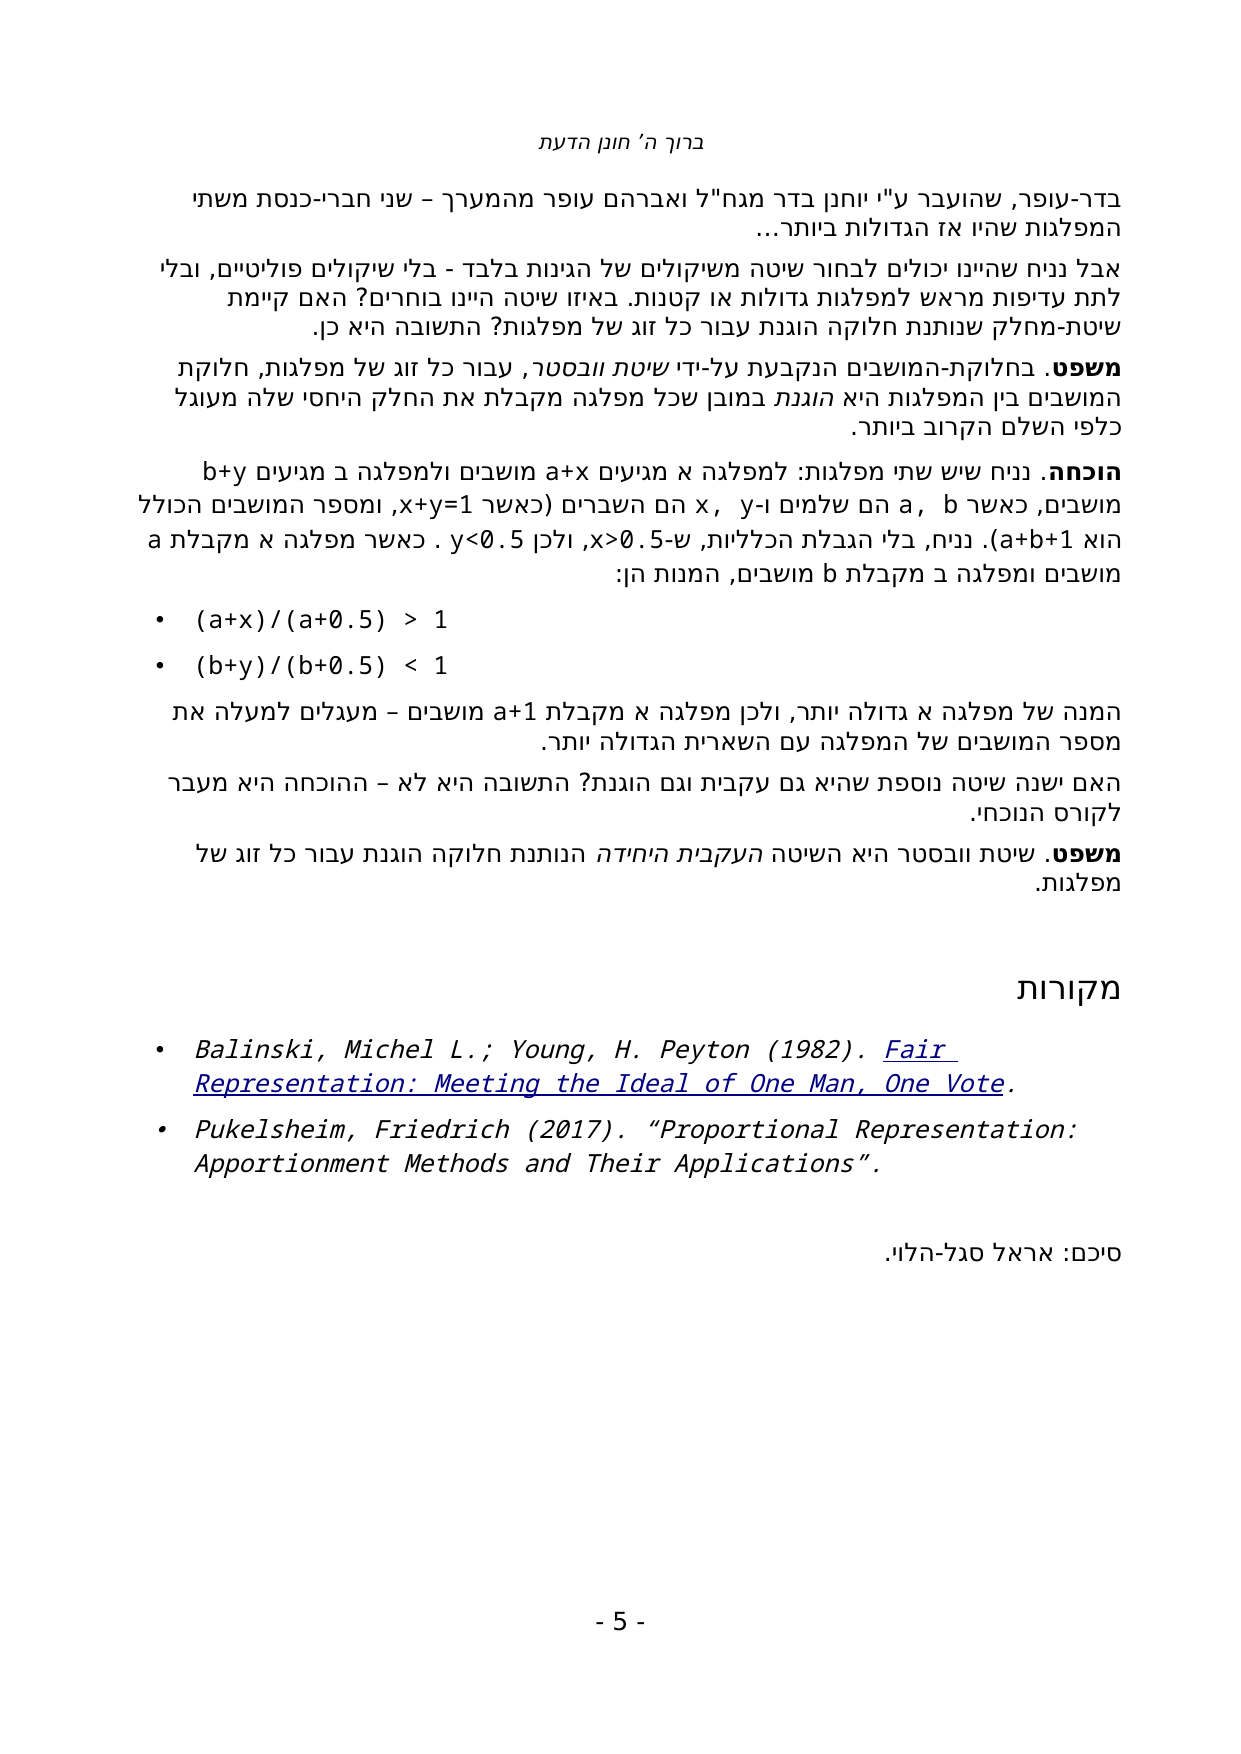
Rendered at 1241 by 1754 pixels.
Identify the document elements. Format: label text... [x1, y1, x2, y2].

text הוכחה. נניח שיש שתי מפלגות: למפלגה א מגיעים a+x מושבים ולמפלגה ב מגיעים b+y מושבים, כאשר a, b הם שלמים ו-x, y הם השברים (כאשר x+y=1, ומספר המושבים הכולל הוא a+b+1). נניח, בלי הגבלת הכלליות, ש-x>0.5, ולכן y<0.5 . כאשר מפלגה א מקבלת a מושבים ומפלגה ב מקבלת b מושבים, המנות הן: [118, 453, 1122, 589]
text משפט. שיטת וובסטר היא השיטה העקבית היחידה הנותנת חלוקה הוגנת עבור כל זוג של מפלגות. [118, 839, 1122, 897]
subtitle מקורות [118, 968, 1122, 1007]
list (b+y)/(b+0.5) < 1 [156, 647, 1122, 681]
text בדר-עופר, שהועבר ע"י יוחנן בדר מגח"ל ואברהם עופר מהמערך – שני חברי-כנסת משתי המפלגות שהיו אז הגדולות ביותר… [118, 184, 1122, 242]
text האם ישנה שיטה נוספת שהיא גם עקבית וגם הוגנת? התשובה היא לא – ההוכחה היא מעבר לקורס הנוכחי. [118, 769, 1122, 827]
text משפט. בחלוקת-המושבים הנקבעת על-ידי שיטת וובסטר, עבור כל זוג של מפלגות, חלוקת המושבים בין המפלגות היא הוגנת במובן שכל מפלגה מקבלת את החלק היחסי שלה מעוגל כלפי השלם הקרוב ביותר. [118, 354, 1122, 441]
list Pukelsheim, Friedrich (2017). “Proportional Representation: Apportionment Methods and Their Applications”. [156, 1112, 1122, 1180]
text סיכם: אראל סגל-הלוי. [118, 1238, 1122, 1267]
list Balinski, Michel L.; Young, H. Peyton (1982). Fair Representation: Meeting the Ideal of One Man, One Vote. [156, 1032, 1122, 1100]
list (a+x)/(a+0.5) > 1 [156, 601, 1122, 635]
text המנה של מפלגה א גדולה יותר, ולכן מפלגה א מקבלת a+1 מושבים – מעגלים למעלה את מספר המושבים של המפלגה עם השארית הגדולה יותר. [118, 693, 1122, 757]
text אבל נניח שהיינו יכולים לבחור שיטה משיקולים של הגינות בלבד - בלי שיקולים פוליטיים, ובלי לתת עדיפות מראש למפלגות גדולות או קטנות. באיזו שיטה היינו בוחרים? האם קיימת שיטת-מחלק שנותנת חלוקה הוגנת עבור כל זוג של מפלגות? התשובה היא כן. [118, 254, 1122, 342]
